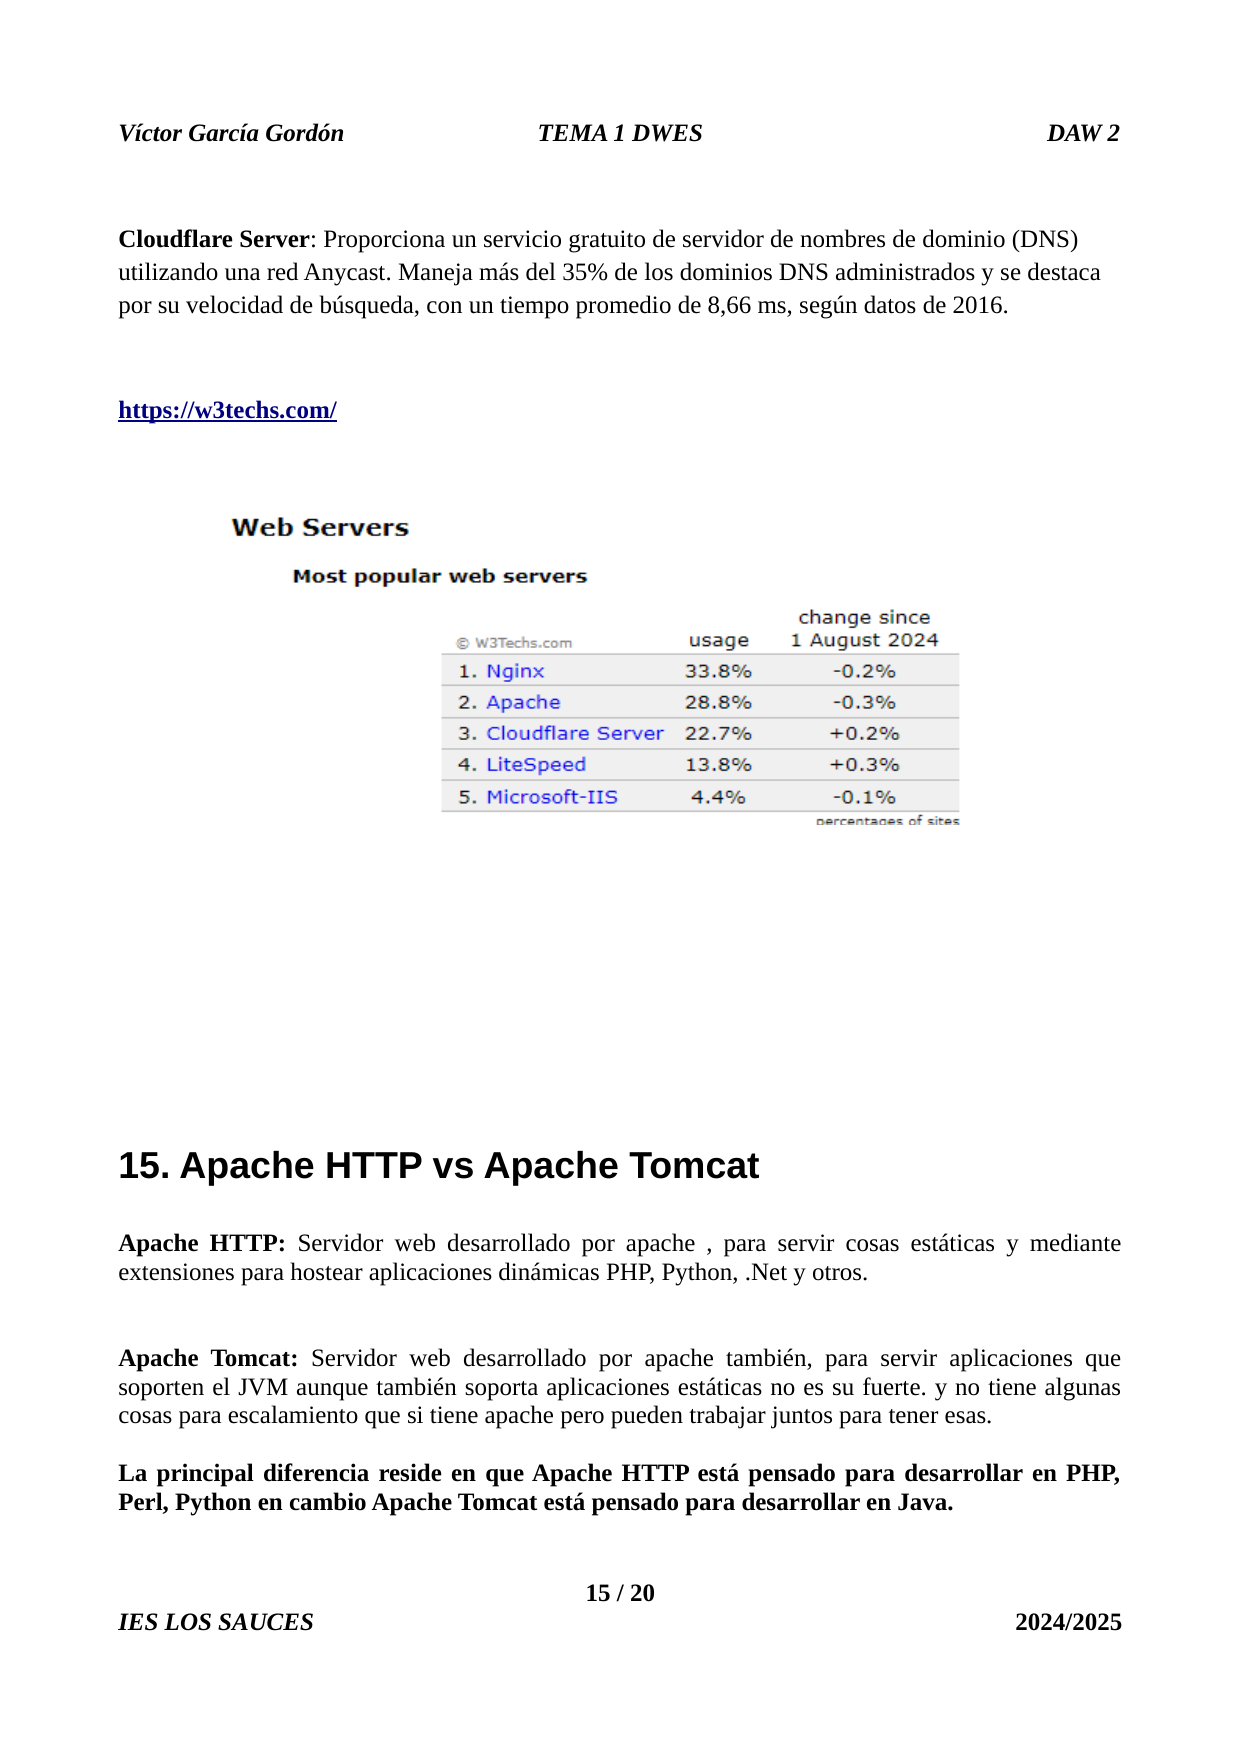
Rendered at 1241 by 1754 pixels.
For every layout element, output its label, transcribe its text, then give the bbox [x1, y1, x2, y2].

text Apache HTTP: Servidor web desarrollado por apache , para servir cosas estáticas y mediante extensiones para hostear aplicaciones dinámicas PHP, Python, .Net y otros. [118, 1228, 1122, 1286]
picture [226, 512, 989, 825]
text Apache Tomcat: Servidor web desarrollado por apache también, para servir aplicaciones que soporten el JVM aunque también soporta aplicaciones estáticas no es su fuerte. y no tiene algunas cosas para escalamiento que si tiene apache pero pueden trabajar juntos para tener esas. [118, 1343, 1122, 1429]
text https://w3techs.com/ [118, 395, 1122, 424]
text La principal diferencia reside en que Apache HTTP está pensado para desarrollar en PHP, Perl, Python en cambio Apache Tomcat está pensado para desarrollar en Java. [118, 1458, 1122, 1516]
subtitle 15. Apache HTTP vs Apache Tomcat [118, 1144, 1122, 1187]
text Cloudflare Server: Proporciona un servicio gratuito de servidor de nombres de dominio (DNS) utilizando una red Anycast. Maneja más del 35% de los dominios DNS administrados y se destaca por su velocidad de búsqueda, con un tiempo promedio de 8,66 ms, según datos de 2016. [118, 224, 1122, 319]
